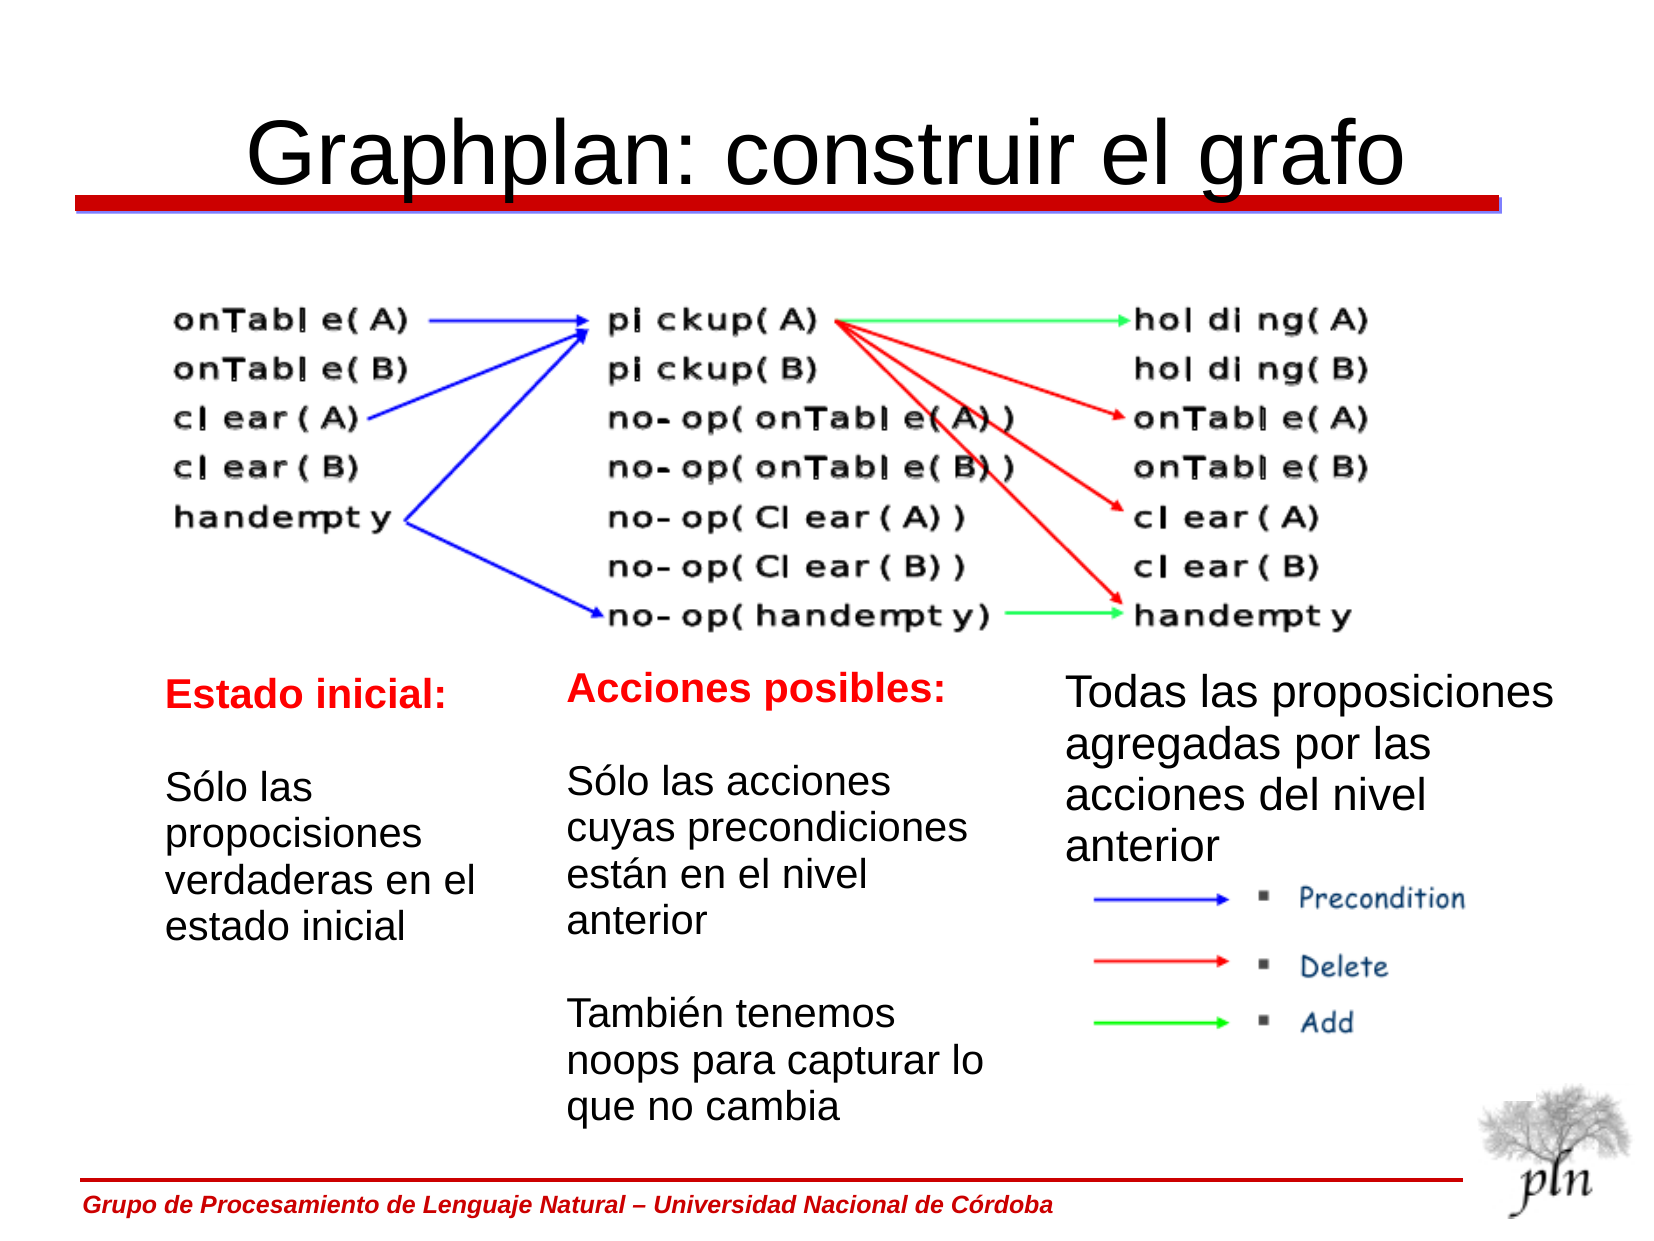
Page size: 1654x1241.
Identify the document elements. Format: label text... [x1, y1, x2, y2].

text_box Acciones posibles: Sólo las acciones cuyas precondiciones están en el nivel anterior También tenemos noops para capturar lo que no cambia [551, 657, 1027, 1137]
text_box Todas las proposiciones agregadas por las acciones del nivel anterior [1050, 659, 1576, 879]
text_box Estado inicial: Sólo las propocisiones verdaderas en el estado inicial [150, 663, 526, 1004]
title Graphplan: construir el grafo [82, 56, 1571, 250]
picture [146, 287, 1635, 1219]
